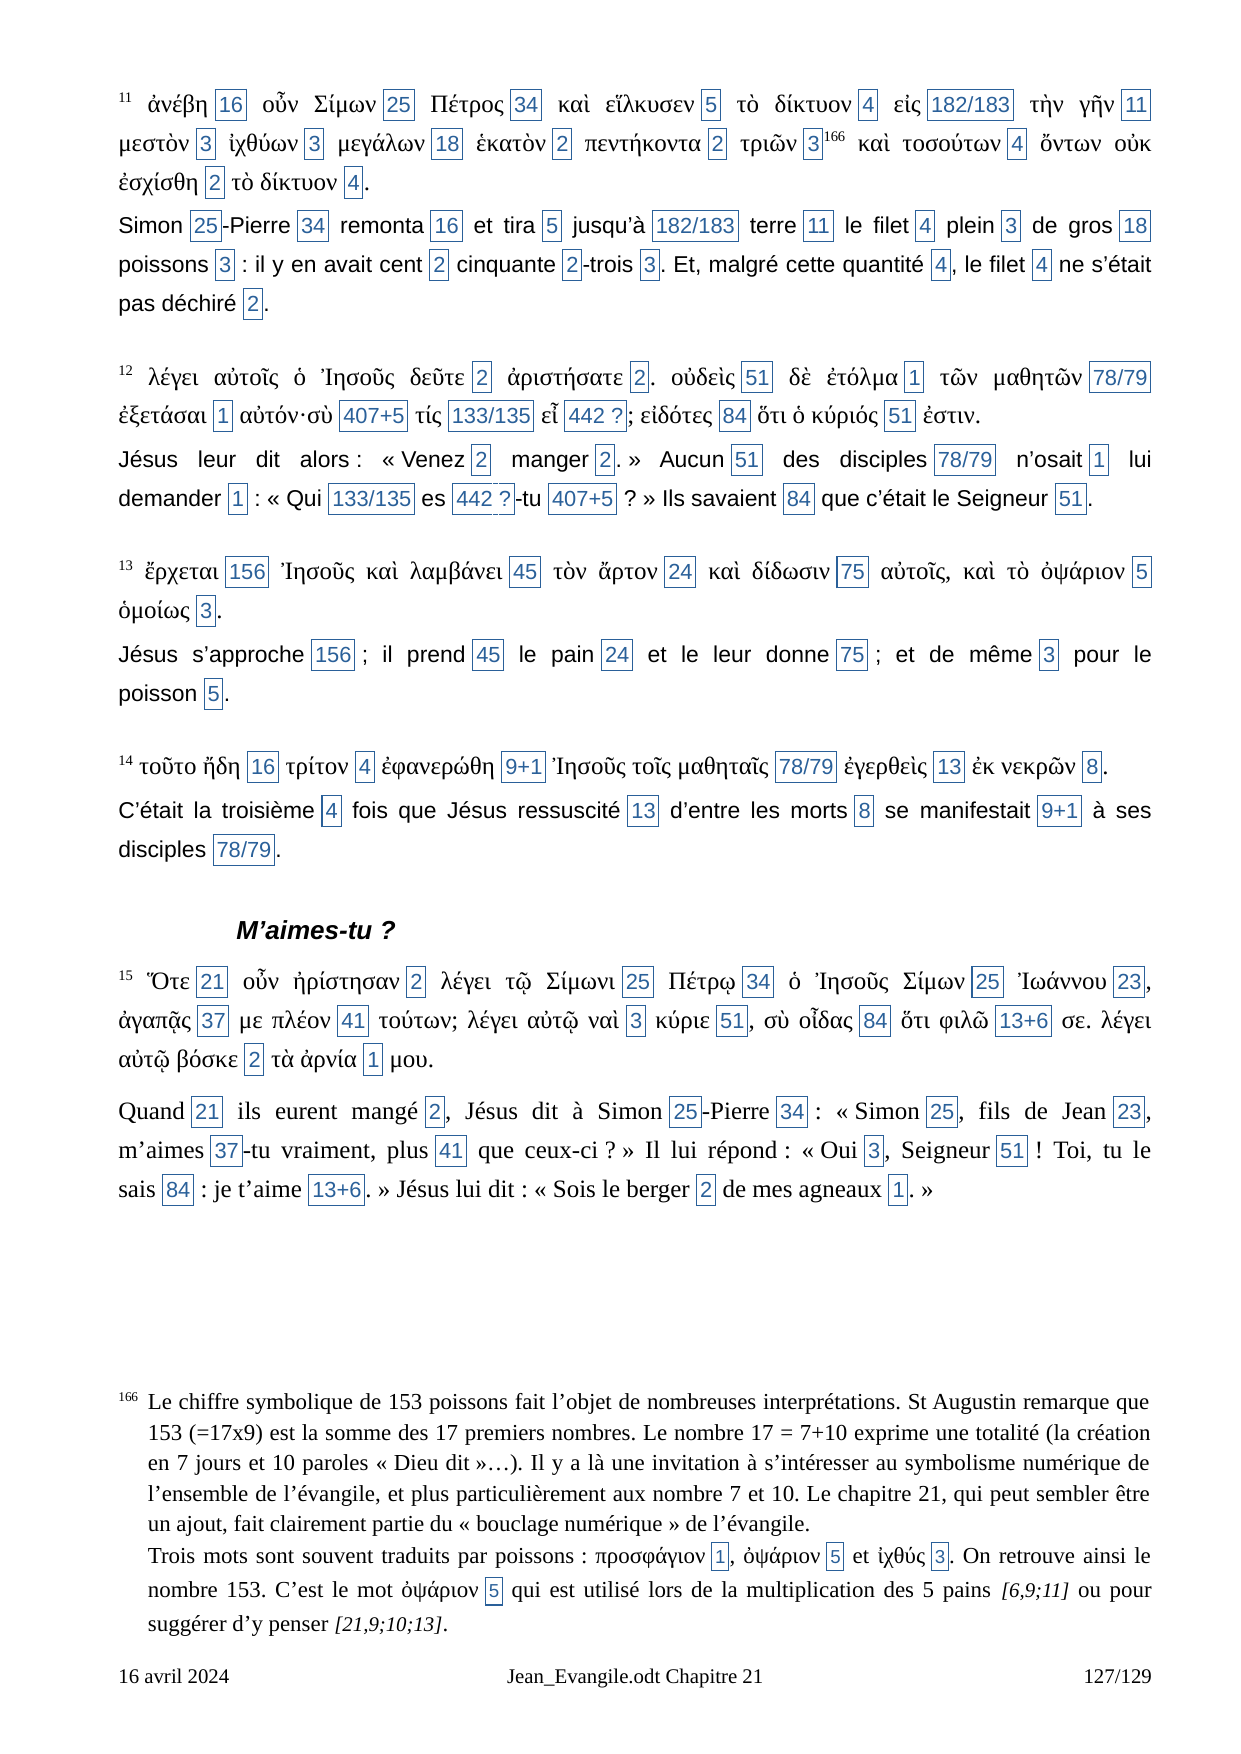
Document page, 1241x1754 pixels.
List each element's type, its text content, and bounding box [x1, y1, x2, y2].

subtitle M’aimes-tu ? [236, 916, 1152, 945]
text τρίτον [279, 751, 355, 783]
text C’était la troisième 4 fois que Jésus ressuscité 13 d’entre les morts 8 se manifestait 9+1 à ses disciples 78/79. [118, 795, 1152, 866]
text 11 ἀνέβη 16 οὖν Σίμων 25 Πέτρος 34 καὶ εἵλκυσεν 5 τὸ δίκτυον 4 εἰς 182/183 τὴν γῆν 11 μεστὸν 3 ἰχθύων 3 μεγάλων 18 ἑκατὸν 2 πεντήκοντα 2 τριῶν 3 καὶ τοσούτων 4 ὄντων οὐκ ἐσχίσθη 2 τὸ δίκτυον 4. [118, 88, 1152, 199]
text ἐγερθεὶς [837, 751, 933, 783]
text 13 [934, 752, 964, 782]
text 9+1 [502, 752, 545, 782]
text 4 [356, 752, 374, 782]
text 12 λέγει αὐτοῖς ὁ Ἰησοῦς δεῦτε 2 ἀριστήσατε 2. οὐδεὶς 51 δὲ ἐτόλμα 1 τῶν μαθητῶν 78/79 ἐξετάσαι 1 αὐτόν·σὺ 407+5 τίς 133/135 εἶ 442 ?; εἰδότες 84 ὅτι ὁ κύριός 51 ἐστιν. [118, 361, 1152, 432]
text Ἰησοῦς τοῖς μαθηταῖς [546, 751, 775, 783]
text Le chiffre symbolique de 153 poissons fait l’objet de nombreuses interprétations. St Augustin remarque que 153 (=17x9) est la somme des 17 premiers nombres. Le nombre 17 = 7+10 exprime une totalité (la création en 7 jours et 10 paroles « Dieu dit »…). Il y a là une invitation à s’intéresser au symbolisme numérique de l’ensemble de l’évangile, et plus particulièrement aux nombre 7 et 10. Le chapitre 21, qui peut sembler être un ajout, fait clairement partie du « bouclage numérique » de l’évangile. Trois mots sont souvent traduits par poissons : προσφάγιον 1, ὀψάριον 5 et ἰχθύς 3. On retrouve ainsi le nombre 153. C’est le mot ὀψάριον 5 qui est utilisé lors de la multiplication des 5 pains [6,9;11] ou pour suggérer d’y penser [21,9;10;13]. [118, 1389, 1152, 1636]
text ἐφανερώθη [375, 751, 501, 783]
text 14 τοῦτο ἤδη [118, 751, 247, 783]
text 13 ἔρχεται 156 Ἰησοῦς καὶ λαμβάνει 45 τὸν ἄρτον 24 καὶ δίδωσιν 75 αὐτοῖς, καὶ τὸ ὀψάριον 5 ὁμοίως 3. [118, 556, 1152, 627]
text 15 Ὅτε 21 οὖν ἠρίστησαν 2 λέγει τῷ Σίμωνι 25 Πέτρῳ 34 ὁ Ἰησοῦς Σίμων 25 Ἰωάννου 23, ἀγαπᾷς 37 με πλέον 41 τούτων; λέγει αὐτῷ ναὶ 3 κύριε 51, σὺ οἶδας 84 ὅτι φιλῶ 13+6 σε. λέγει αὐτῷ βόσκε 2 τὰ ἀρνία 1 μου. [118, 966, 1152, 1076]
text Simon 25-Pierre 34 remonta 16 et tira 5 jusqu’à 182/183 terre 11 le filet 4 plein 3 de gros 18 poissons 3 : il y en avait cent 2 cinquante 2-trois 3. Et, malgré cette quantité 4, le filet 4 ne s’était pas déchiré 2. [118, 210, 1152, 320]
text ἐκ νεκρῶν [965, 751, 1082, 783]
text Jésus s’approche 156 ; il prend 45 le pain 24 et le leur donne 75 ; et de même 3 pour le poisson 5. [118, 639, 1152, 710]
text . [1102, 751, 1152, 783]
text Quand 21 ils eurent mangé 2, Jésus dit à Simon 25-Pierre 34 : « Simon 25, fils de Jean 23, m’aimes 37-tu vraiment, plus 41 que ceux-ci ? » Il lui répond : « Oui 3, Seigneur 51 ! Toi, tu le sais 84 : je t’aime 13+6. » Jésus lui dit : « Sois le berger 2 de mes agneaux 1. » [118, 1096, 1152, 1206]
text 8 [1083, 752, 1101, 782]
text 16 [248, 752, 278, 782]
text 78/79 [776, 752, 836, 782]
text Jésus leur dit alors : « Venez 2 manger 2. » Aucun 51 des disciples 78/79 n’osait 1 lui demander 1 : « Qui 133/135 es 442 ?-tu 407+5 ? » Ils savaient 84 que c’était le Seigneur 51. [118, 444, 1152, 515]
